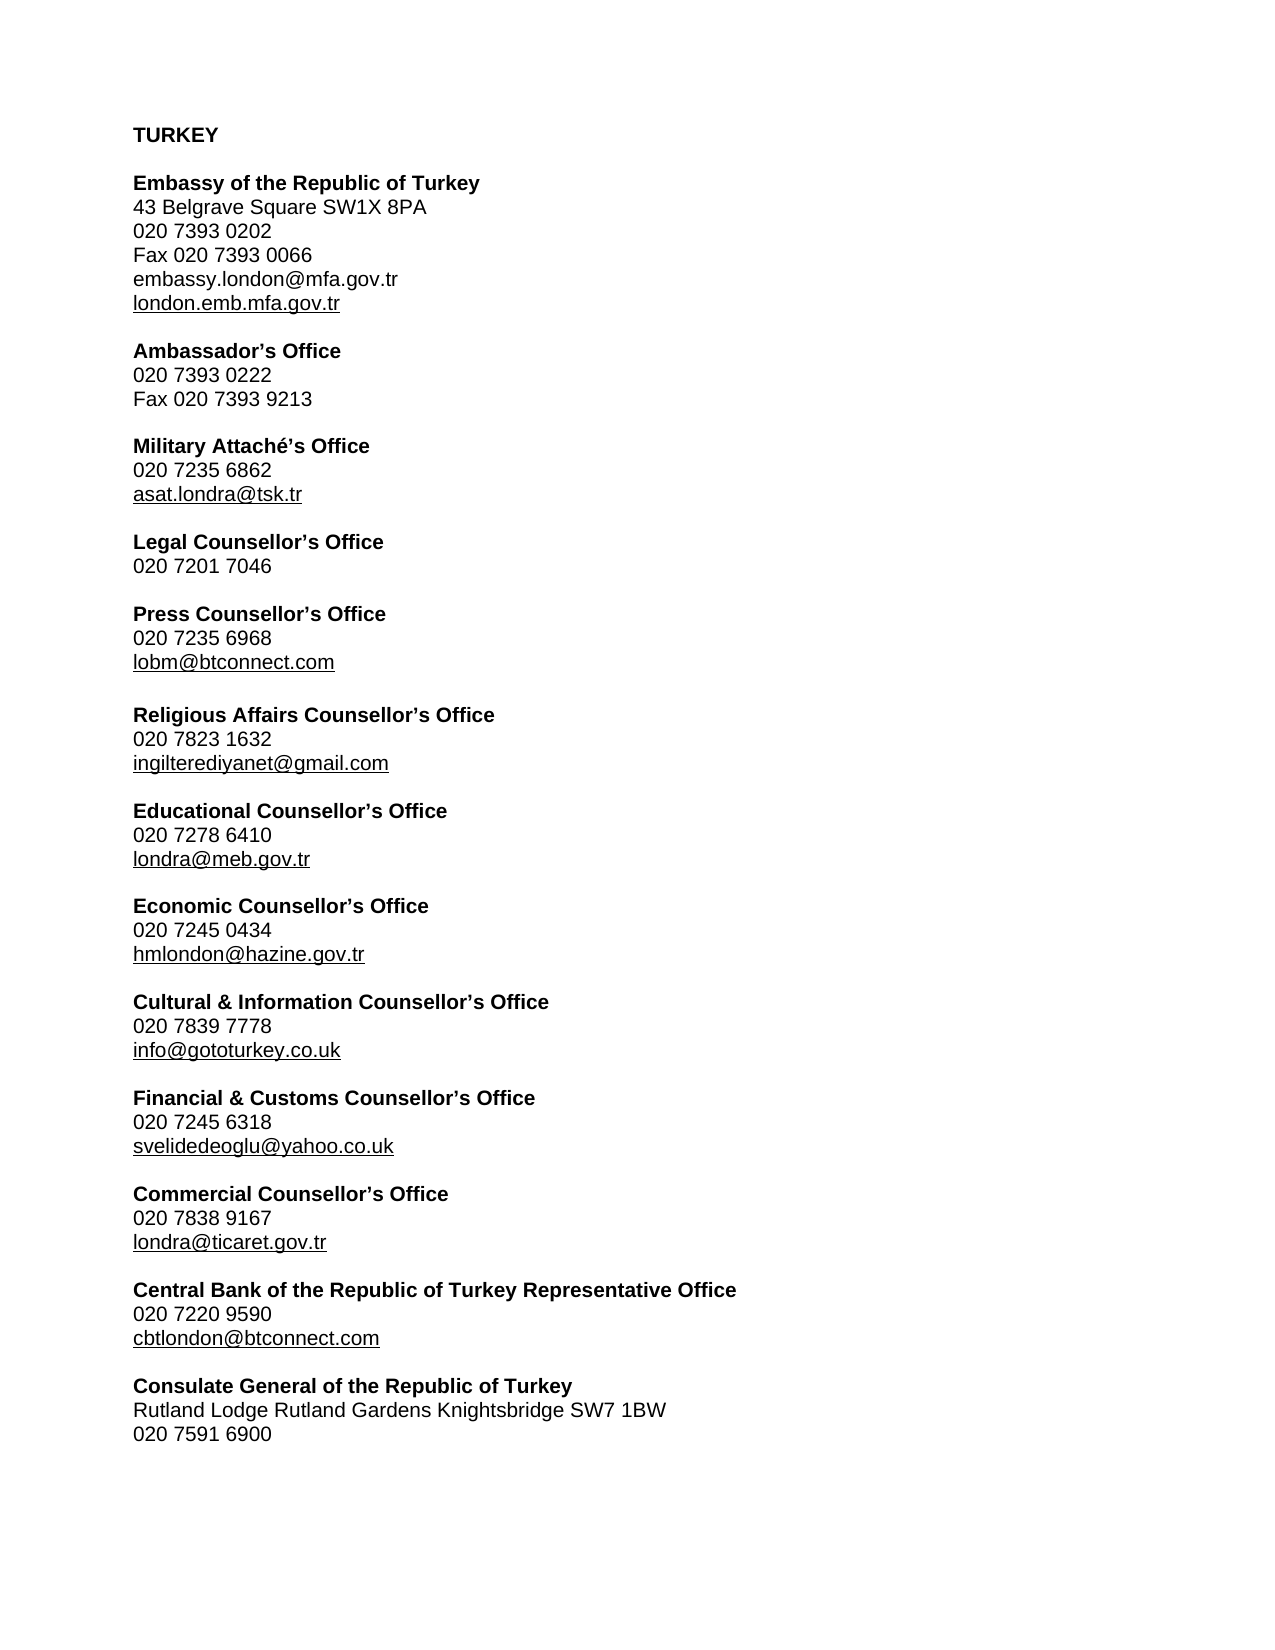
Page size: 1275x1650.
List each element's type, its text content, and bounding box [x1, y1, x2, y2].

text Ambassador’s Office [133, 338, 1181, 362]
text 020 7393 0222 [133, 362, 1181, 386]
text asat.londra@tsk.tr [133, 482, 1181, 506]
text 020 7201 7046 [133, 554, 1181, 578]
text Military Attaché’s Office [133, 434, 1181, 458]
text london.emb.mfa.gov.tr [133, 291, 1181, 314]
text 020 7245 6318 [133, 1110, 1181, 1134]
text Religious Affairs Counsellor’s Office [133, 703, 1181, 727]
text Fax 020 7393 0066 [133, 243, 1181, 267]
text hmlondon@hazine.gov.tr [133, 942, 1181, 966]
text Embassy of the Republic of Turkey [133, 171, 1181, 195]
text Cultural & Information Counsellor’s Office [133, 990, 1181, 1014]
text 43 Belgrave Square SW1X 8PA [133, 195, 1181, 219]
text 020 7823 1632 [133, 727, 1181, 751]
text Rutland Lodge Rutland Gardens Knightsbridge SW7 1BW [133, 1397, 1181, 1421]
text Central Bank of the Republic of Turkey Representative Office [133, 1278, 1181, 1302]
text lobm@btconnect.com [133, 650, 1181, 674]
text Press Counsellor’s Office [133, 602, 1181, 626]
text 020 7839 7778 [133, 1014, 1181, 1038]
text Economic Counsellor’s Office [133, 894, 1181, 918]
text 020 7235 6862 [133, 458, 1181, 482]
text Educational Counsellor’s Office [133, 798, 1181, 822]
text 020 7245 0434 [133, 918, 1181, 942]
text londra@ticaret.gov.tr [133, 1230, 1181, 1254]
text Financial & Customs Counsellor’s Office [133, 1086, 1181, 1110]
text cbtlondon@btconnect.com [133, 1326, 1181, 1349]
text 020 7278 6410 [133, 822, 1181, 846]
text svelidedeoglu@yahoo.co.uk [133, 1134, 1181, 1158]
text 020 7220 9590 [133, 1302, 1181, 1326]
text Legal Counsellor’s Office [133, 530, 1181, 554]
text 020 7591 6900 [133, 1421, 1181, 1445]
text Fax 020 7393 9213 [133, 386, 1181, 410]
text ingilterediyanet@gmail.com [133, 751, 1181, 774]
text Commercial Counsellor’s Office [133, 1182, 1181, 1206]
text embassy.london@mfa.gov.tr [133, 267, 1181, 291]
text 020 7235 6968 [133, 626, 1181, 650]
text info@gototurkey.co.uk [133, 1038, 1181, 1062]
text Consulate General of the Republic of Turkey [133, 1373, 1181, 1397]
text 020 7393 0202 [133, 219, 1181, 243]
text TURKEY [133, 123, 1181, 147]
text londra@meb.gov.tr [133, 846, 1181, 870]
text 020 7838 9167 [133, 1206, 1181, 1230]
